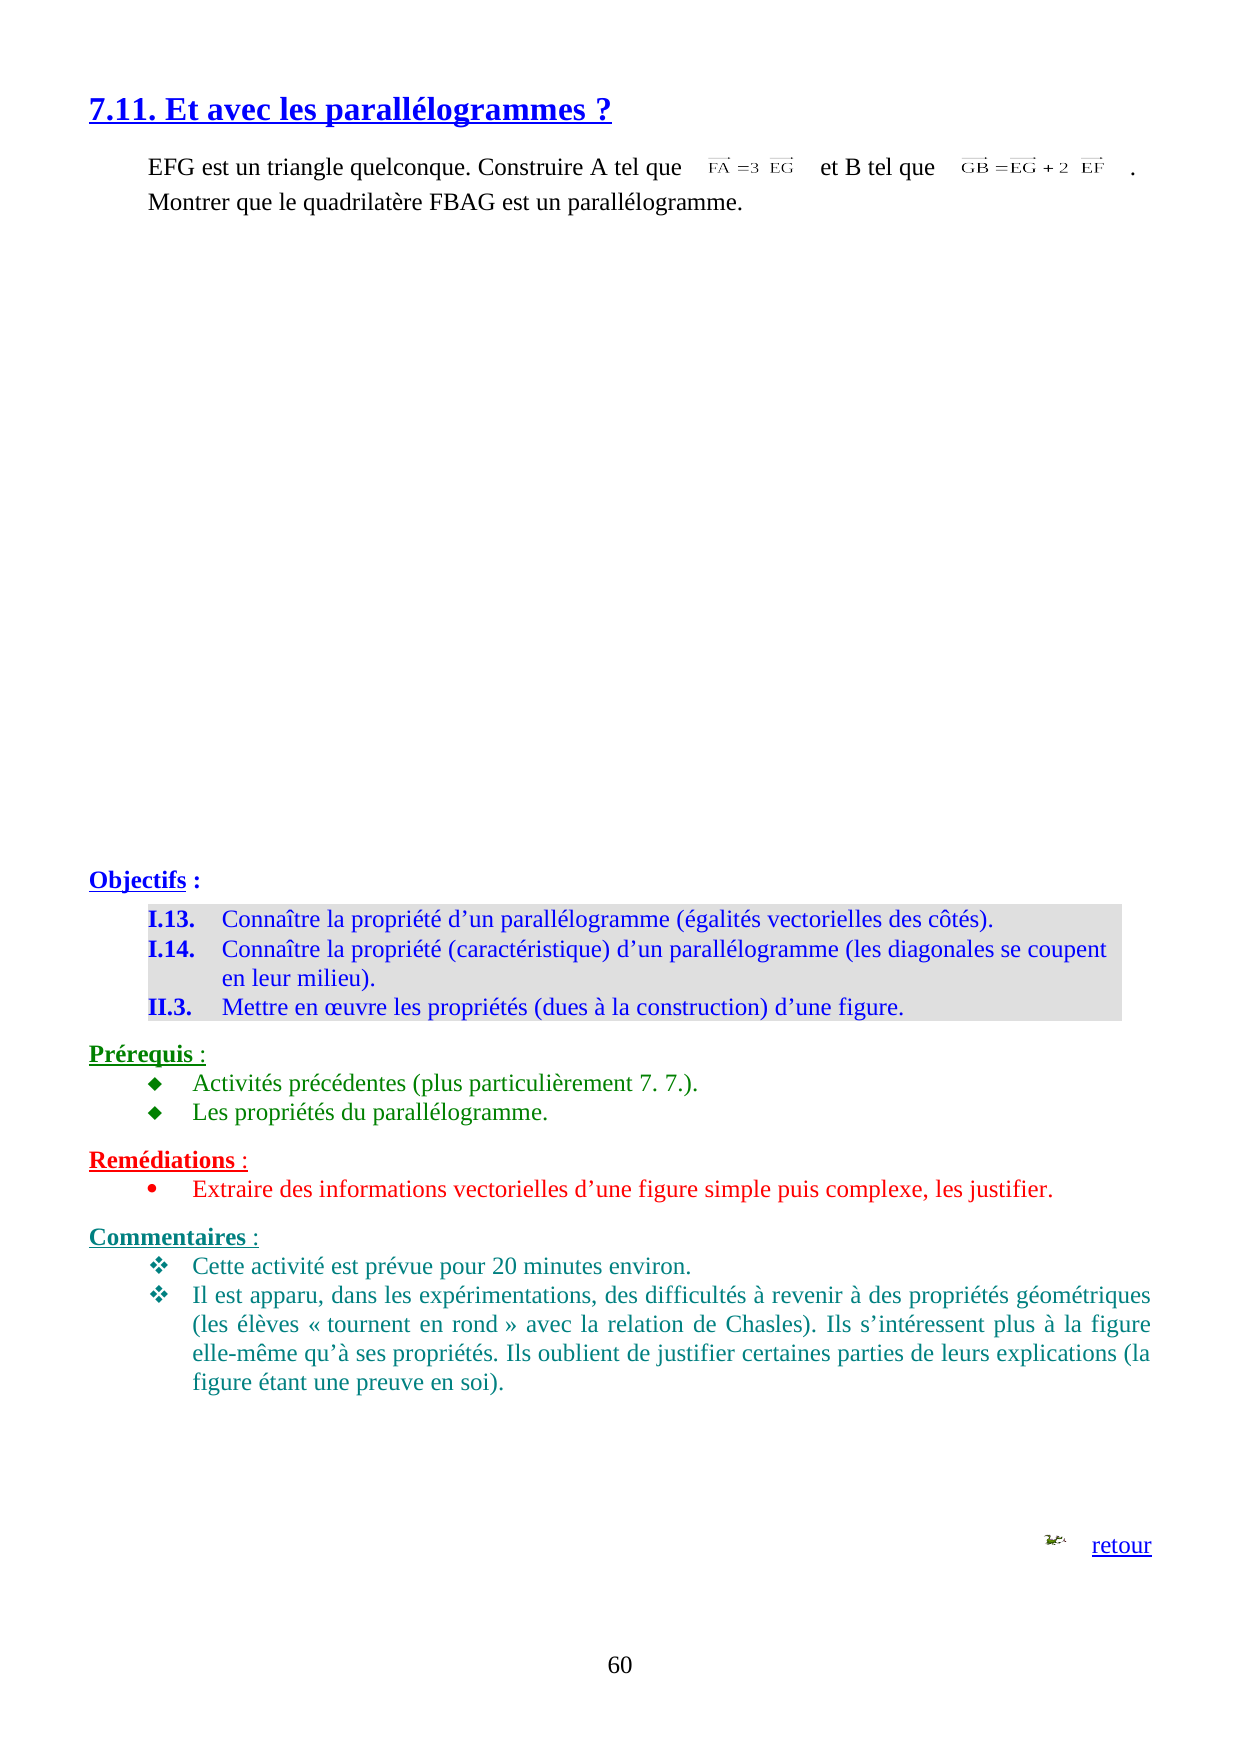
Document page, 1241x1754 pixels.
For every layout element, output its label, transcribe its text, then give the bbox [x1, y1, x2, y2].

text Objectifs : [89, 865, 1151, 894]
text I.13. Connaître la propriété d’un parallélogramme (égalités vectorielles des côtés). [148, 904, 1122, 933]
text I.14. Connaître la propriété (caractéristique) d’un parallélogramme (les diagonales se coupent en leur milieu). [148, 933, 1122, 992]
text Prérequis : [89, 1039, 1151, 1068]
text Montrer que le quadrilatère FBAG est un parallélogramme. [148, 187, 1151, 216]
text Remédiations : [89, 1145, 1151, 1174]
list Activités précédentes (plus particulièrement 7. 7.). [148, 1068, 1151, 1097]
list Il est apparu, dans les expérimentations, des difficultés à revenir à des propriétés géométriques (les élèves « tournent en rond » avec la relation de Chasles). Ils s’intéressent plus à la figure elle-même qu’à ses propriétés. Ils oublient de justifier certaines parties de leurs explications (la figure étant une preuve en soi). [148, 1280, 1151, 1396]
text Commentaires : [89, 1222, 1151, 1251]
text II.3. Mettre en œuvre les propriétés (dues à la construction) d’une figure. [148, 992, 1122, 1021]
list Cette activité est prévue pour 20 minutes environ. [148, 1251, 1151, 1280]
text retour [89, 1526, 1151, 1559]
subtitle 7.11. Et avec les parallélogrammes ? [89, 89, 1151, 127]
list Extraire des informations vectorielles d’une figure simple puis complexe, les justifier. [148, 1174, 1151, 1203]
text EFG est un triangle quelconque. Construire A tel que et B tel que . [148, 146, 1151, 187]
list Les propriétés du parallélogramme. [148, 1097, 1151, 1126]
